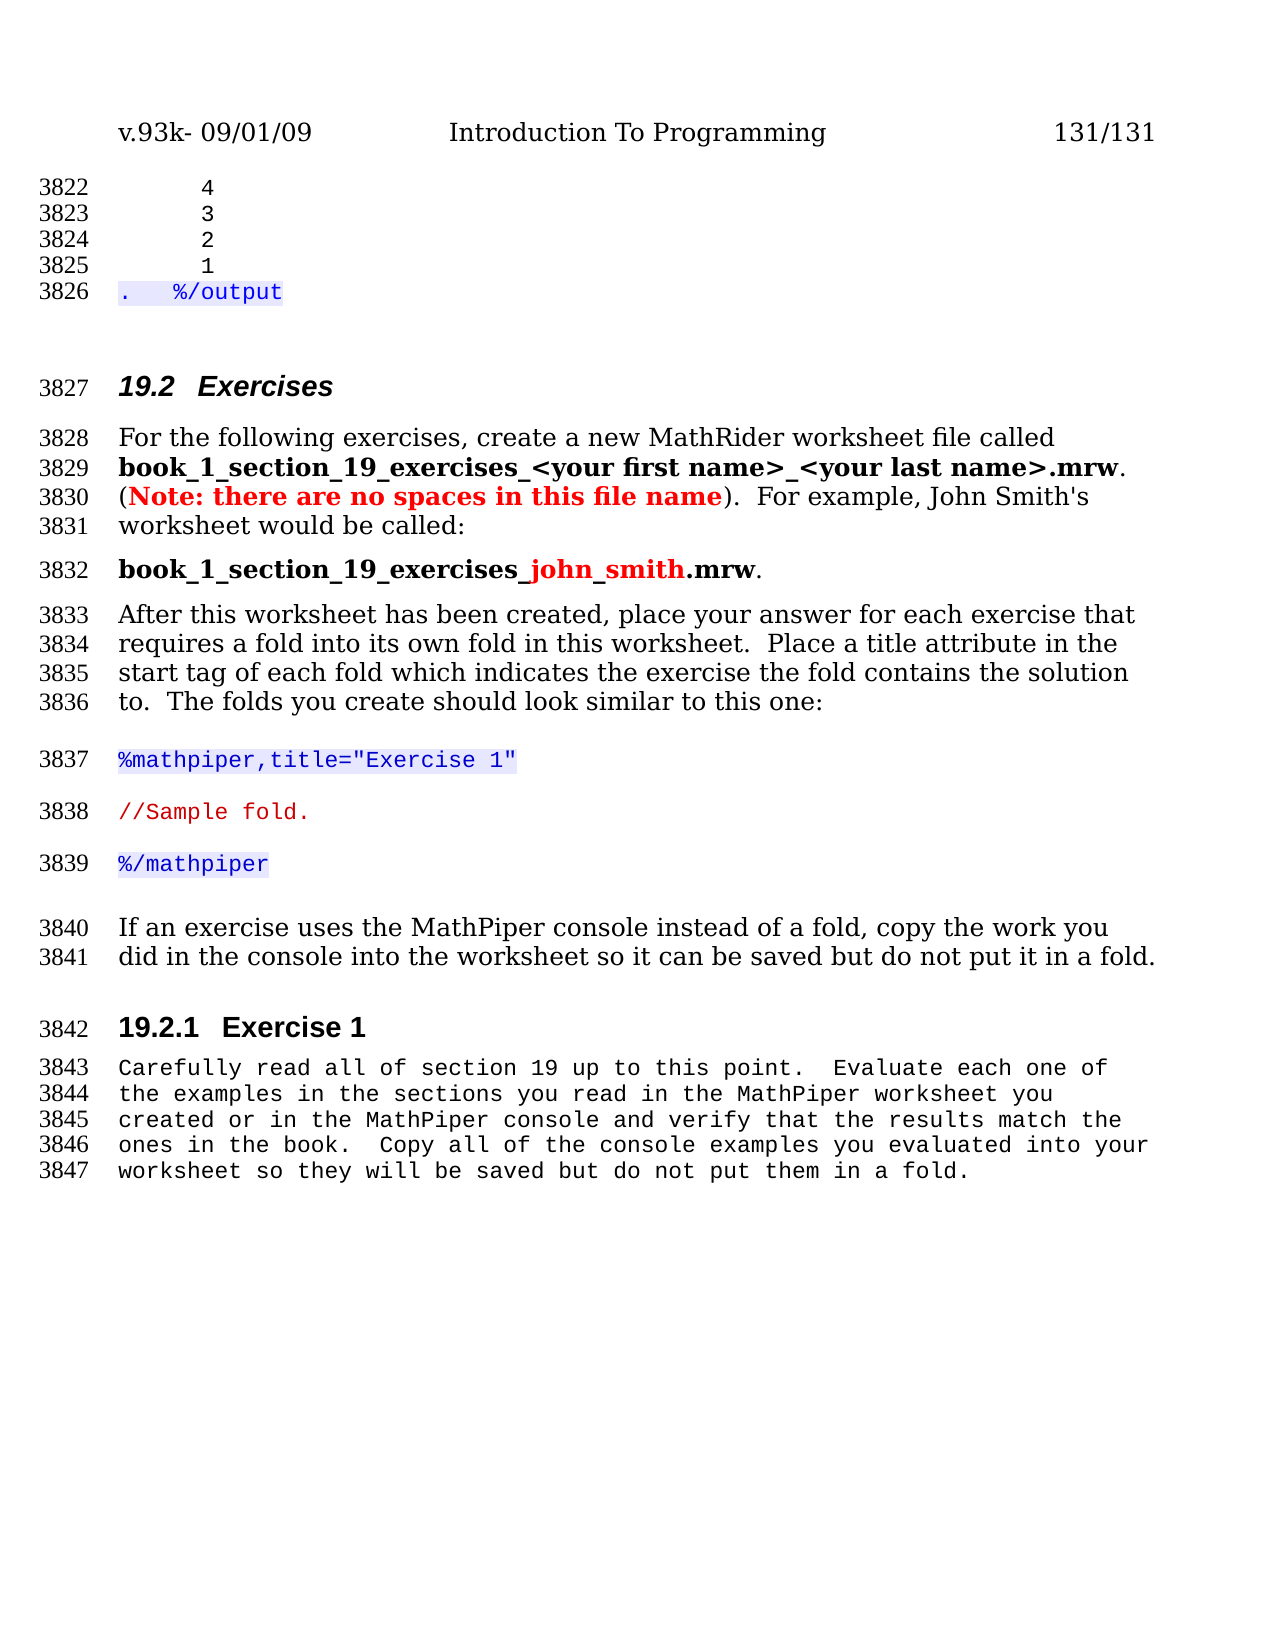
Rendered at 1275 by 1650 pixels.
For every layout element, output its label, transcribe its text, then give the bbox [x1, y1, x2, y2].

text book_1_section_19_exercises_john_smith.mrw. [118, 556, 1157, 585]
text After this worksheet has been created, place your answer for each exercise that requires a fold into its own fold in this worksheet. Place a title attribute in the start tag of each fold which indicates the exercise the fold contains the solution to. The folds you create should look similar to this one: [118, 600, 1157, 717]
text 3 [118, 203, 1157, 229]
text //Sample fold. [118, 800, 1157, 826]
text Carefully read all of section 19 up to this point. Evaluate each one of the examples in the sections you read in the MathPiper worksheet you created or in the MathPiper console and verify that the results match the ones in the book. Copy all of the console examples you evaluated into your worksheet so they will be saved but do not put them in a fold. [118, 1056, 1157, 1186]
subtitle Exercises [118, 369, 1157, 402]
text If an exercise uses the MathPiper console instead of a fold, copy the work you did in the console into the worksheet so it can be saved but do not put it in a fold. [118, 913, 1157, 971]
text For the following exercises, create a new MathRider worksheet file called book_1_section_19_exercises_<your first name>_<your last name>.mrw. (Note: there are no spaces in this file name). For example, John Smith's worksheet would be called: [118, 423, 1157, 541]
text . %/output [118, 281, 1157, 306]
text 2 [118, 229, 1157, 254]
text 4 [118, 177, 1157, 203]
text %mathpiper,title="Exercise 1" [118, 748, 1157, 774]
text 1 [118, 254, 1157, 281]
subtitle Exercise 1 [118, 1011, 1157, 1044]
text %/mathpiper [118, 852, 1157, 878]
